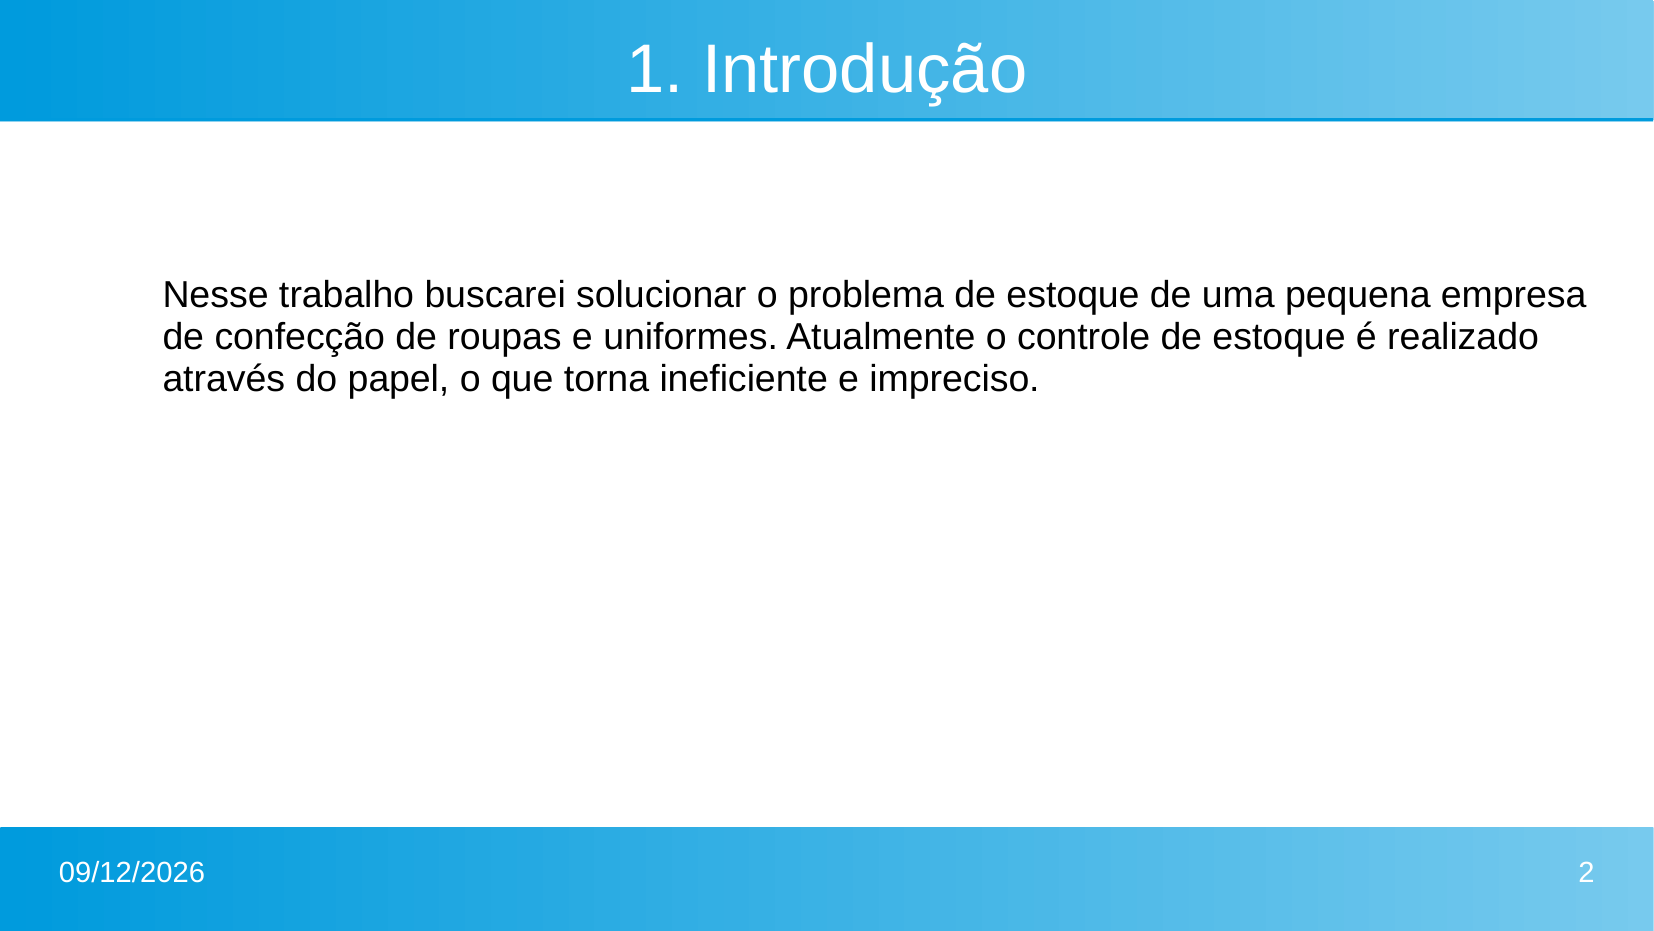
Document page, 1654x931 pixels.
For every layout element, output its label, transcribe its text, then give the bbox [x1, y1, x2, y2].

title 1. Introdução [59, 29, 1595, 108]
text_box Nesse trabalho buscarei solucionar o problema de estoque de uma pequena empresa de confecção de roupas e uniformes. Atualmente o controle de estoque é realizado através do papel, o que torna ineficiente e impreciso. [147, 265, 1625, 709]
